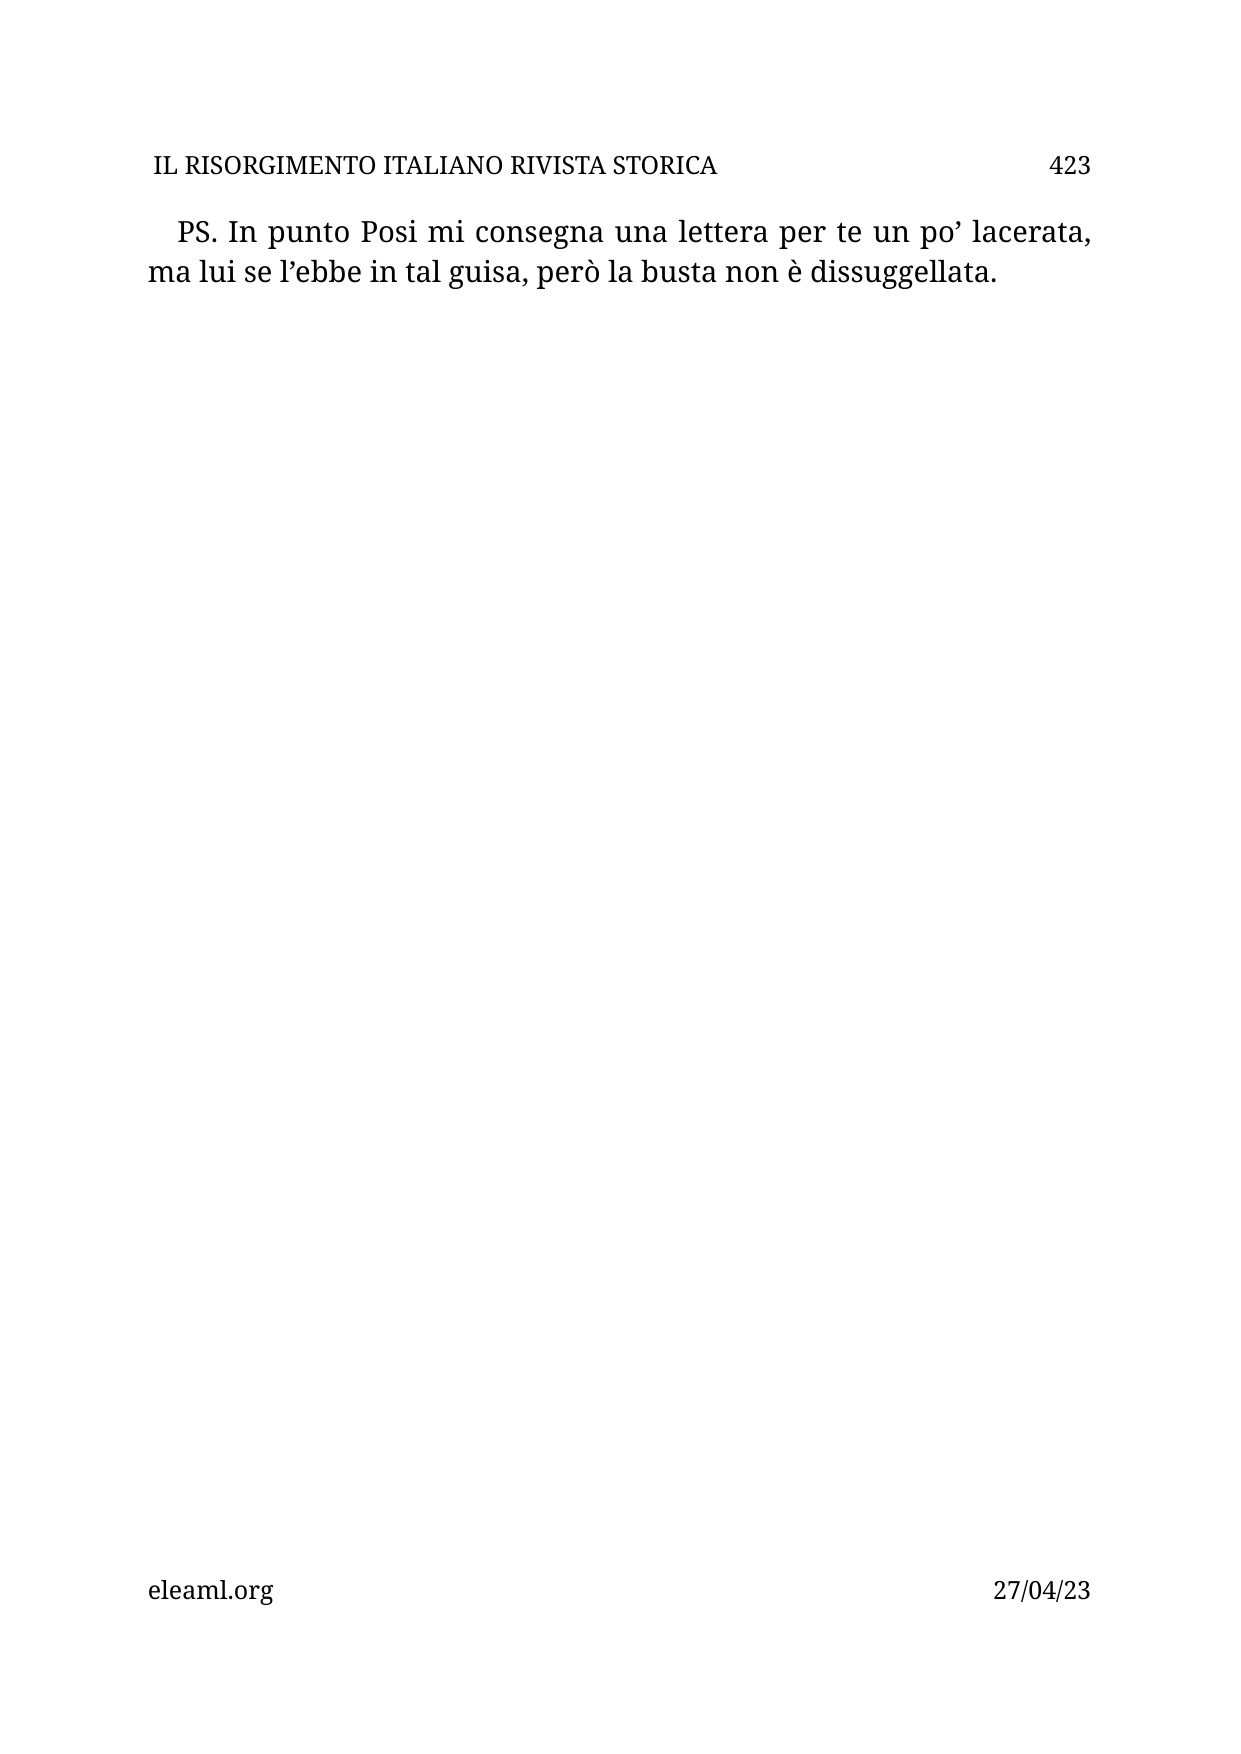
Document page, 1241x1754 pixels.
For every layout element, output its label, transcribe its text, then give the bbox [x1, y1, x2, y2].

text PS. In punto Posi mi consegna una lettera per te un po’ lacerata, ma lui se l’ebbe in tal guisa, però la busta non è dissuggellata. [148, 211, 1093, 291]
